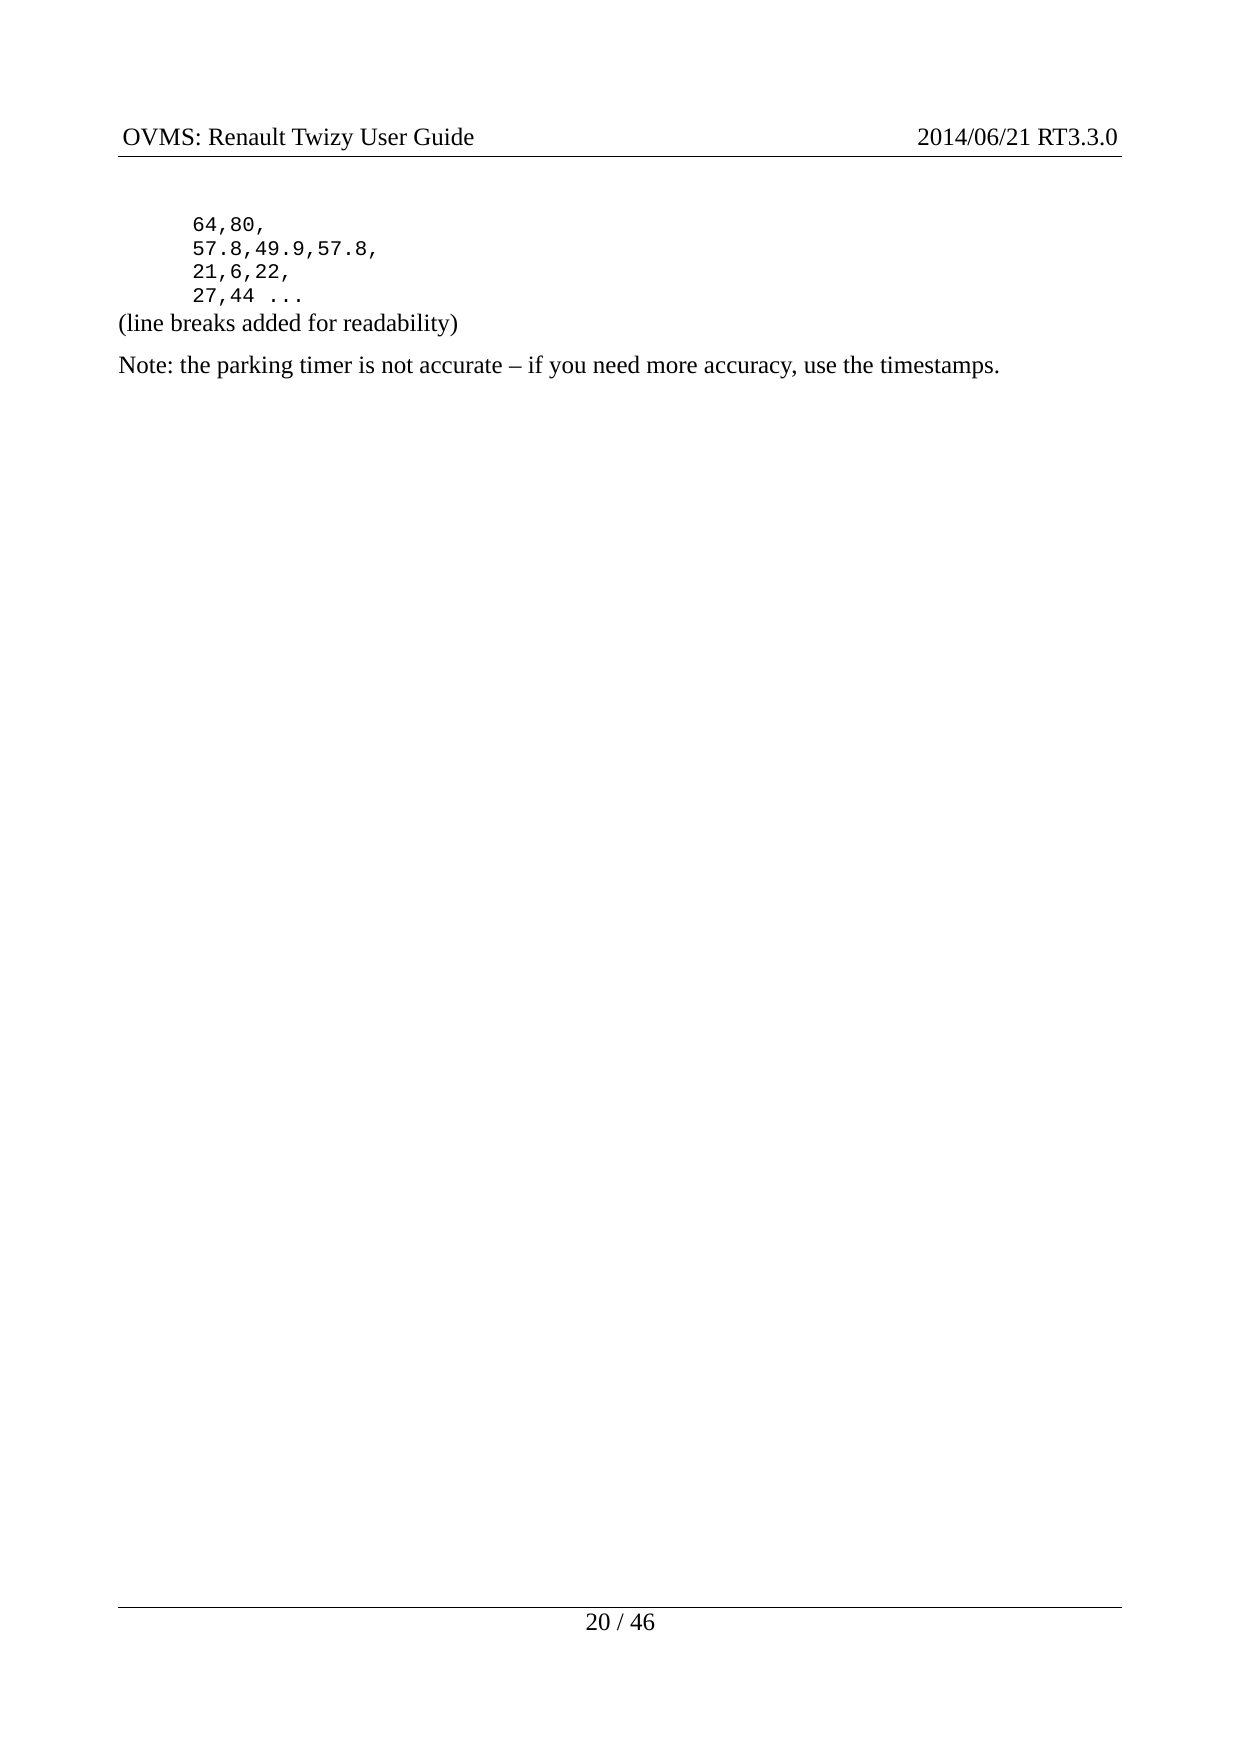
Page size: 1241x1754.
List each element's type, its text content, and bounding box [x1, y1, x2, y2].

text 64,80, 57.8,49.9,57.8, 21,6,22, 27,44 ... (line breaks added for readability) [118, 214, 1122, 337]
text Note: the parking timer is not accurate – if you need more accuracy, use the timestamps. [118, 350, 1122, 378]
